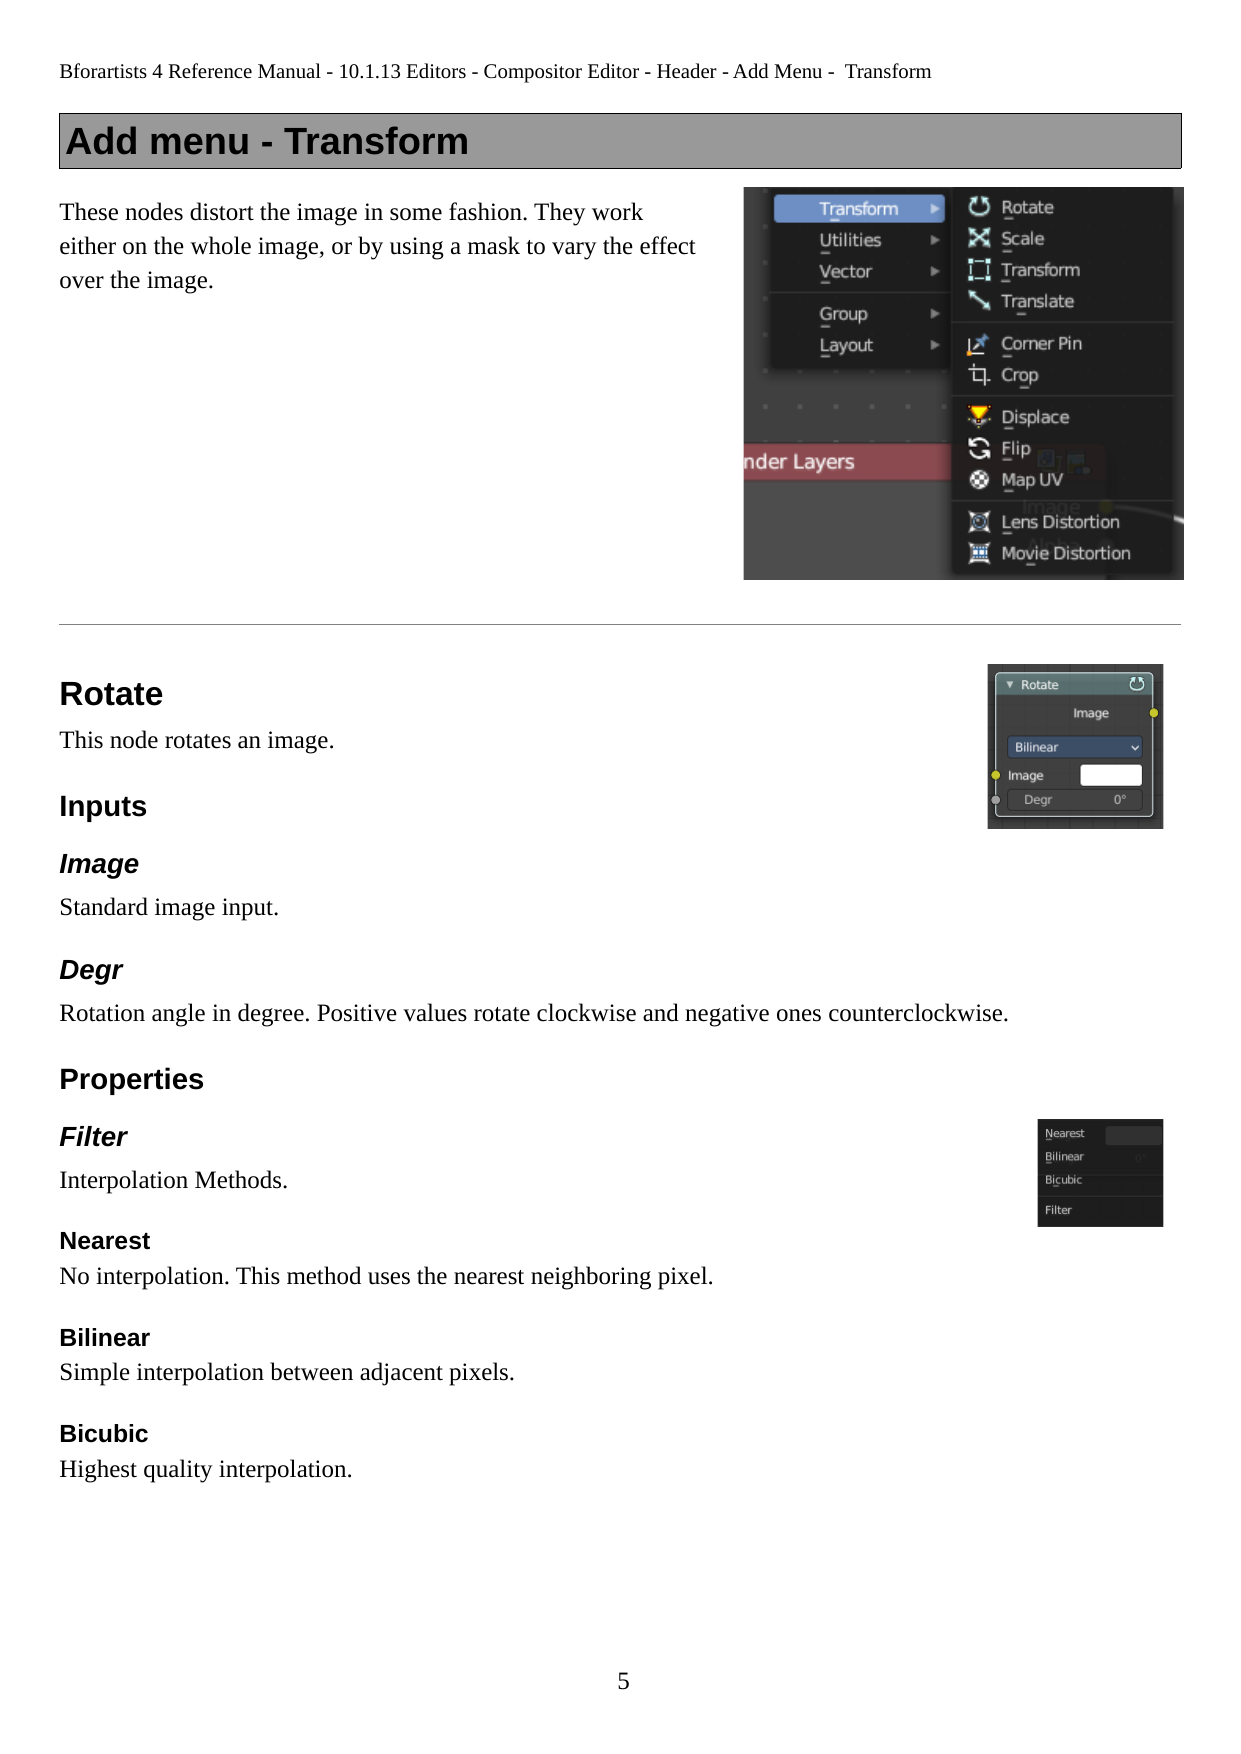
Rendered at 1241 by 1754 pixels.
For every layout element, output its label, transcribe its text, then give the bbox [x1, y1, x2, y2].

text Simple interpolation between adjacent pixels. [59, 1357, 1181, 1386]
subtitle [1164, 674, 1181, 713]
text This node rotates an image. [59, 725, 987, 754]
subtitle [1164, 789, 1181, 823]
text [1164, 1165, 1181, 1193]
subtitle Bicubic [59, 1419, 1181, 1447]
subtitle Nearest [59, 1226, 1181, 1255]
subtitle [1164, 1120, 1181, 1152]
text No interpolation. This method uses the nearest neighboring pixel. [59, 1261, 1181, 1290]
text Interpolation Methods. [59, 1165, 1037, 1193]
subtitle Filter [59, 1120, 1037, 1152]
table_header Add menu - Transform [60, 114, 1181, 168]
text These nodes distort the image in some fashion. They work either on the whole image, or by using a mask to vary the effect over the image. [59, 197, 743, 294]
subtitle Rotate [59, 674, 987, 713]
text Highest quality interpolation. [59, 1454, 1181, 1482]
subtitle Bilinear [59, 1323, 1181, 1351]
picture [743, 187, 1184, 580]
text Rotation angle in degree. Positive values rotate clockwise and negative ones counterclockwise. [59, 998, 1181, 1027]
picture [987, 664, 1164, 829]
subtitle Degr [59, 953, 1181, 985]
subtitle Properties [59, 1062, 1181, 1095]
subtitle Inputs [59, 789, 987, 823]
text Standard image input. [59, 892, 1181, 921]
subtitle Image [59, 848, 1181, 879]
picture [1037, 1119, 1164, 1227]
